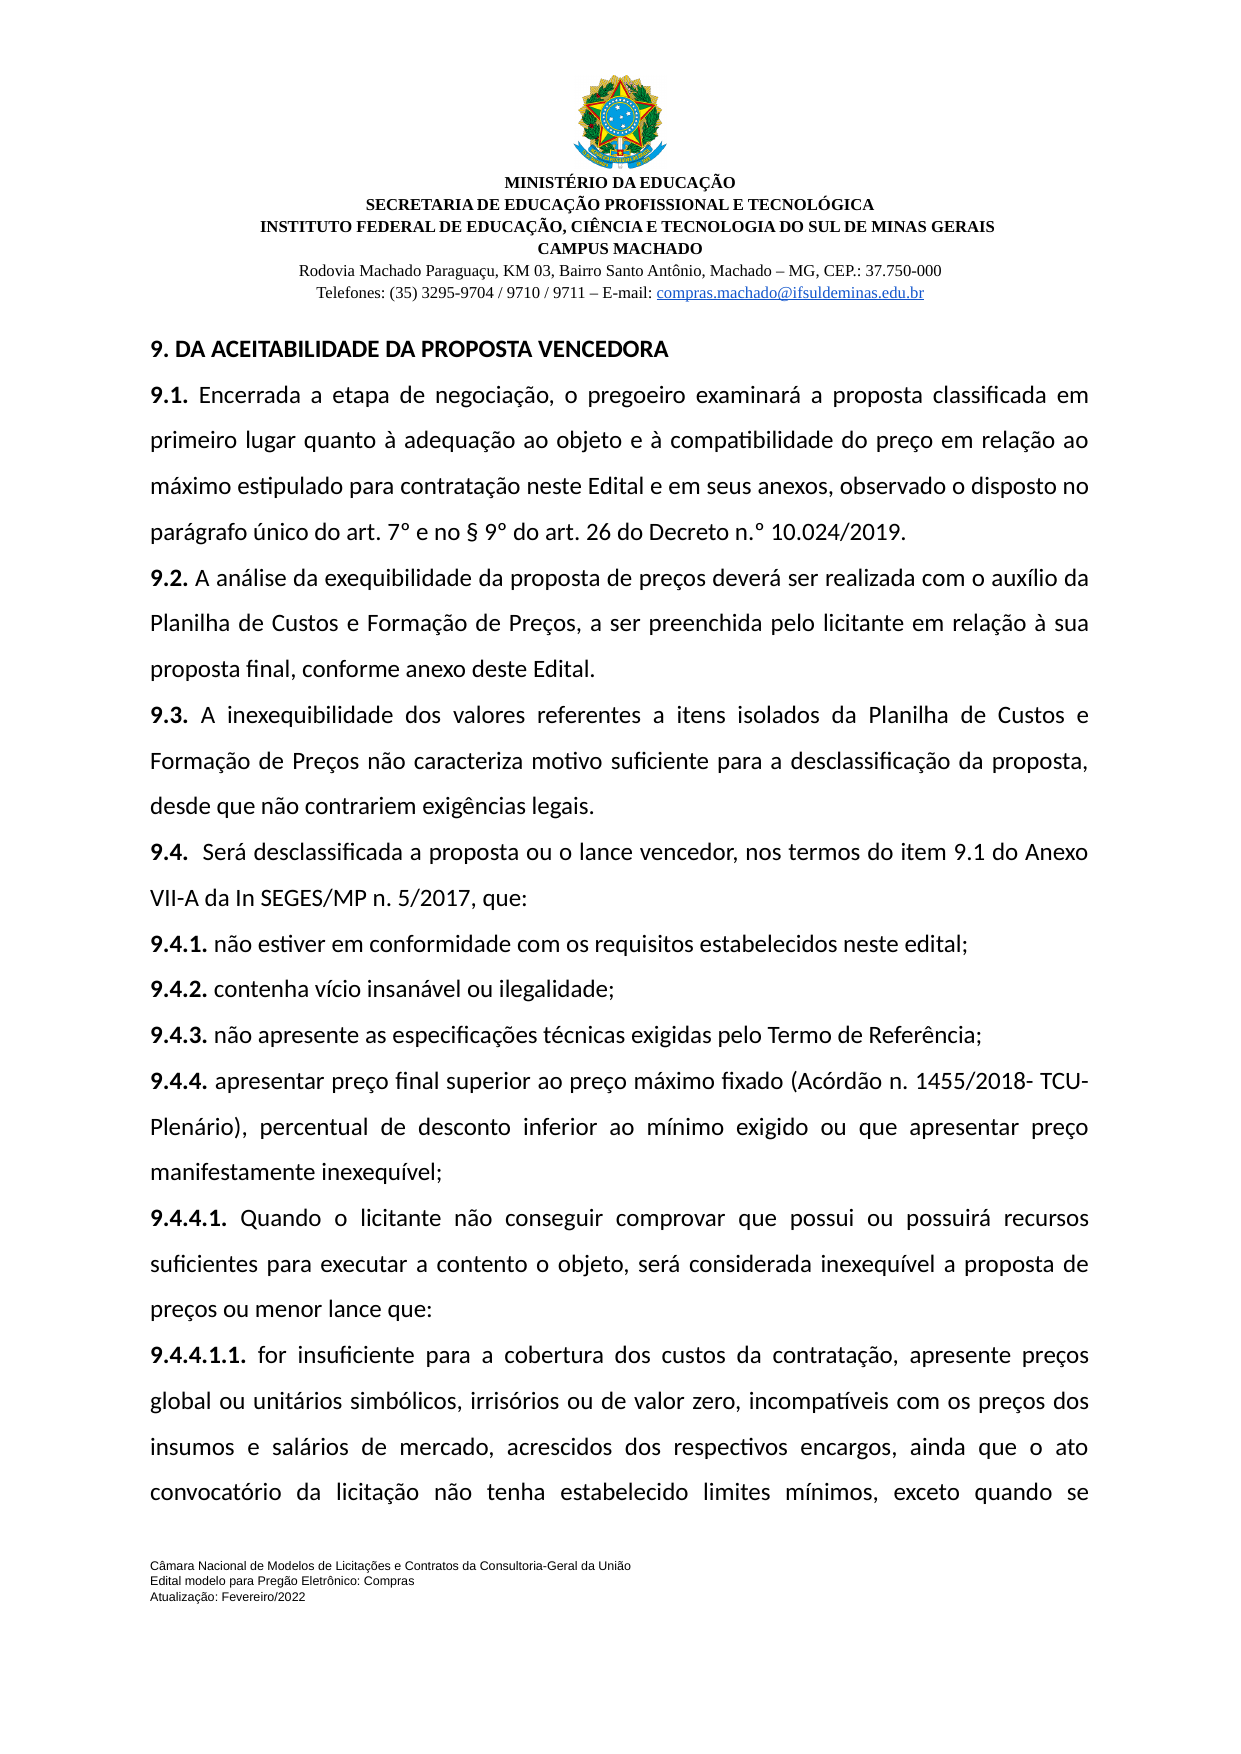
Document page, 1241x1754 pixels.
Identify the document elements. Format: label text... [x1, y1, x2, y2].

text 9.3. A inexequibilidade dos valores referentes a itens isolados da Planilha de Custos e Formação de Preços não caracteriza motivo suficiente para a desclassificação da proposta, desde que não contrariem exigências legais. [150, 699, 1090, 821]
text 9.4.2. contenha vício insanável ou ilegalidade; [150, 973, 1090, 1004]
picture [639, 150, 650, 156]
text 9.4.4.1. Quando o licitante não conseguir comprovar que possui ou possuirá recursos suficientes para executar a contento o objeto, será considerada inexequível a proposta de preços ou menor lance que: [150, 1202, 1090, 1324]
text 9.4.1. não estiver em conformidade com os requisitos estabelecidos neste edital; [150, 928, 1090, 958]
text 9.2. A análise da exequibilidade da proposta de preços deverá ser realizada com o auxílio da Planilha de Custos e Formação de Preços, a ser preenchida pelo licitante em relação à sua proposta final, conforme anexo deste Edital. [150, 562, 1090, 684]
text 9.4. Será desclassificada a proposta ou o lance vencedor, nos termos do item 9.1 do Anexo VII-A da In SEGES/MP n. 5/2017, que: [150, 836, 1090, 912]
text 9.1. Encerrada a etapa de negociação, o pregoeiro examinará a proposta classificada em primeiro lugar quanto à adequação ao objeto e à compatibilidade do preço em relação ao máximo estipulado para contratação neste Edital e em seus anexos, observado o disposto no parágrafo único do art. 7º e no § 9º do art. 26 do Decreto n.º 10.024/2019. [150, 379, 1090, 547]
text 9.4.3. não apresente as especificações técnicas exigidas pelo Termo de Referência; [150, 1019, 1090, 1050]
picture [573, 75, 667, 169]
text 9.4.4. apresentar preço final superior ao preço máximo fixado (Acórdão n. 1455/2018- TCU- Plenário), percentual de desconto inferior ao mínimo exigido ou que apresentar preço manifestamente inexequível; [150, 1065, 1090, 1187]
picture [613, 164, 628, 169]
text 9.4.4.1.1. for insuficiente para a cobertura dos custos da contratação, apresente preços global ou unitários simbólicos, irrisórios ou de valor zero, incompatíveis com os preços dos insumos e salários de mercado, acrescidos dos respectivos encargos, ainda que o ato convocatório da licitação não tenha estabelecido limites mínimos, exceto quando se [150, 1339, 1090, 1507]
text 9. DA ACEITABILIDADE DA PROPOSTA VENCEDORA [150, 333, 1090, 364]
